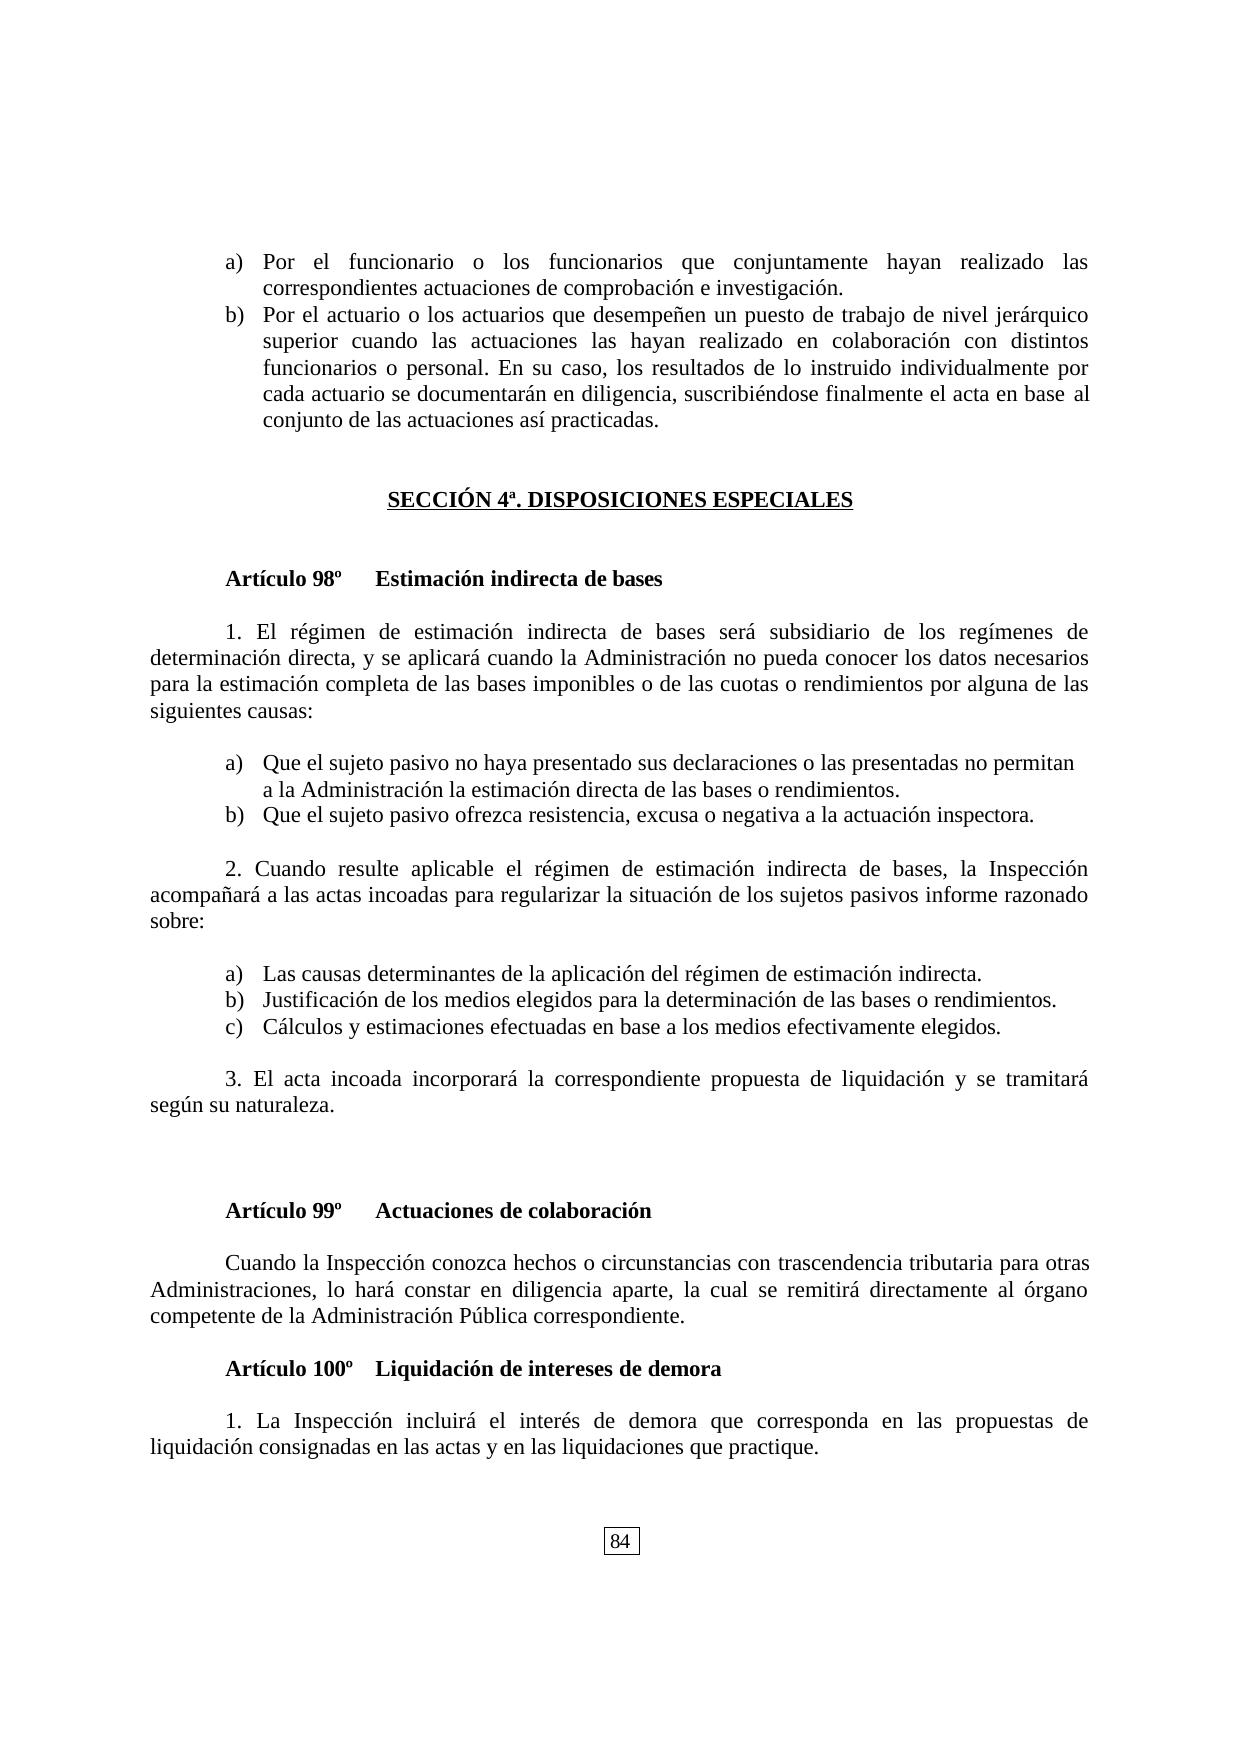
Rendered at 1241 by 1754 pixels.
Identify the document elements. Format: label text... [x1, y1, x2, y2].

list Las causas determinantes de la aplicación del régimen de estimación indirecta. [225, 960, 1103, 987]
list La Inspección incluirá el interés de demora que corresponda en las propuestas de liquidación consignadas en las actas y en las liquidaciones que practique. [150, 1408, 1090, 1460]
list Que el sujeto pasivo ofrezca resistencia, excusa o negativa a la actuación inspectora. [225, 802, 1103, 828]
subtitle Artículo 98º Estimación indirecta de bases [225, 565, 1103, 591]
list El régimen de estimación indirecta de bases será subsidiario de los regímenes de determinación directa, y se aplicará cuando la Administración no pueda conocer los datos necesarios para la estimación completa de las bases imponibles o de las cuotas o rendimientos por alguna de las siguientes causas: [150, 618, 1091, 723]
subtitle Artículo 100º Liquidación de intereses de demora [225, 1355, 1103, 1382]
list Cálculos y estimaciones efectuadas en base a los medios efectivamente elegidos. [225, 1013, 1103, 1039]
list El acta incoada incorporará la correspondiente propuesta de liquidación y se tramitará según su naturaleza. [150, 1066, 1091, 1118]
text Cuando la Inspección conozca hechos o circunstancias con trascendencia tributaria para otras Administraciones, lo hará constar en diligencia aparte, la cual se remitirá directamente al órgano competente de la Administración Pública correspondiente. [150, 1249, 1090, 1328]
list Por el funcionario o los funcionarios que conjuntamente hayan realizado las correspondientes actuaciones de comprobación e investigación. [225, 249, 1090, 301]
list Que el sujeto pasivo no haya presentado sus declaraciones o las presentadas no permitan a la Administración la estimación directa de las bases o rendimientos. [225, 749, 1089, 802]
subtitle Artículo 99º Actuaciones de colaboración [225, 1197, 1103, 1224]
list Cuando resulte aplicable el régimen de estimación indirecta de bases, la Inspección acompañará a las actas incoadas para regularizar la situación de los sujetos pasivos informe razonado sobre: [150, 855, 1090, 934]
text SECCIÓN 4ª. DISPOSICIONES ESPECIALES [235, 486, 1006, 512]
list Por el actuario o los actuarios que desempeñen un puesto de trabajo de nivel jerárquico superior cuando las actuaciones las hayan realizado en colaboración con distintos funcionarios o personal. En su caso, los resultados de lo instruido individualmente por cada actuario se documentarán en diligencia, suscribiéndose finalmente el acta en base al conjunto de las actuaciones así practicadas. [225, 301, 1090, 433]
list Justificación de los medios elegidos para la determinación de las bases o rendimientos. [225, 987, 1103, 1013]
